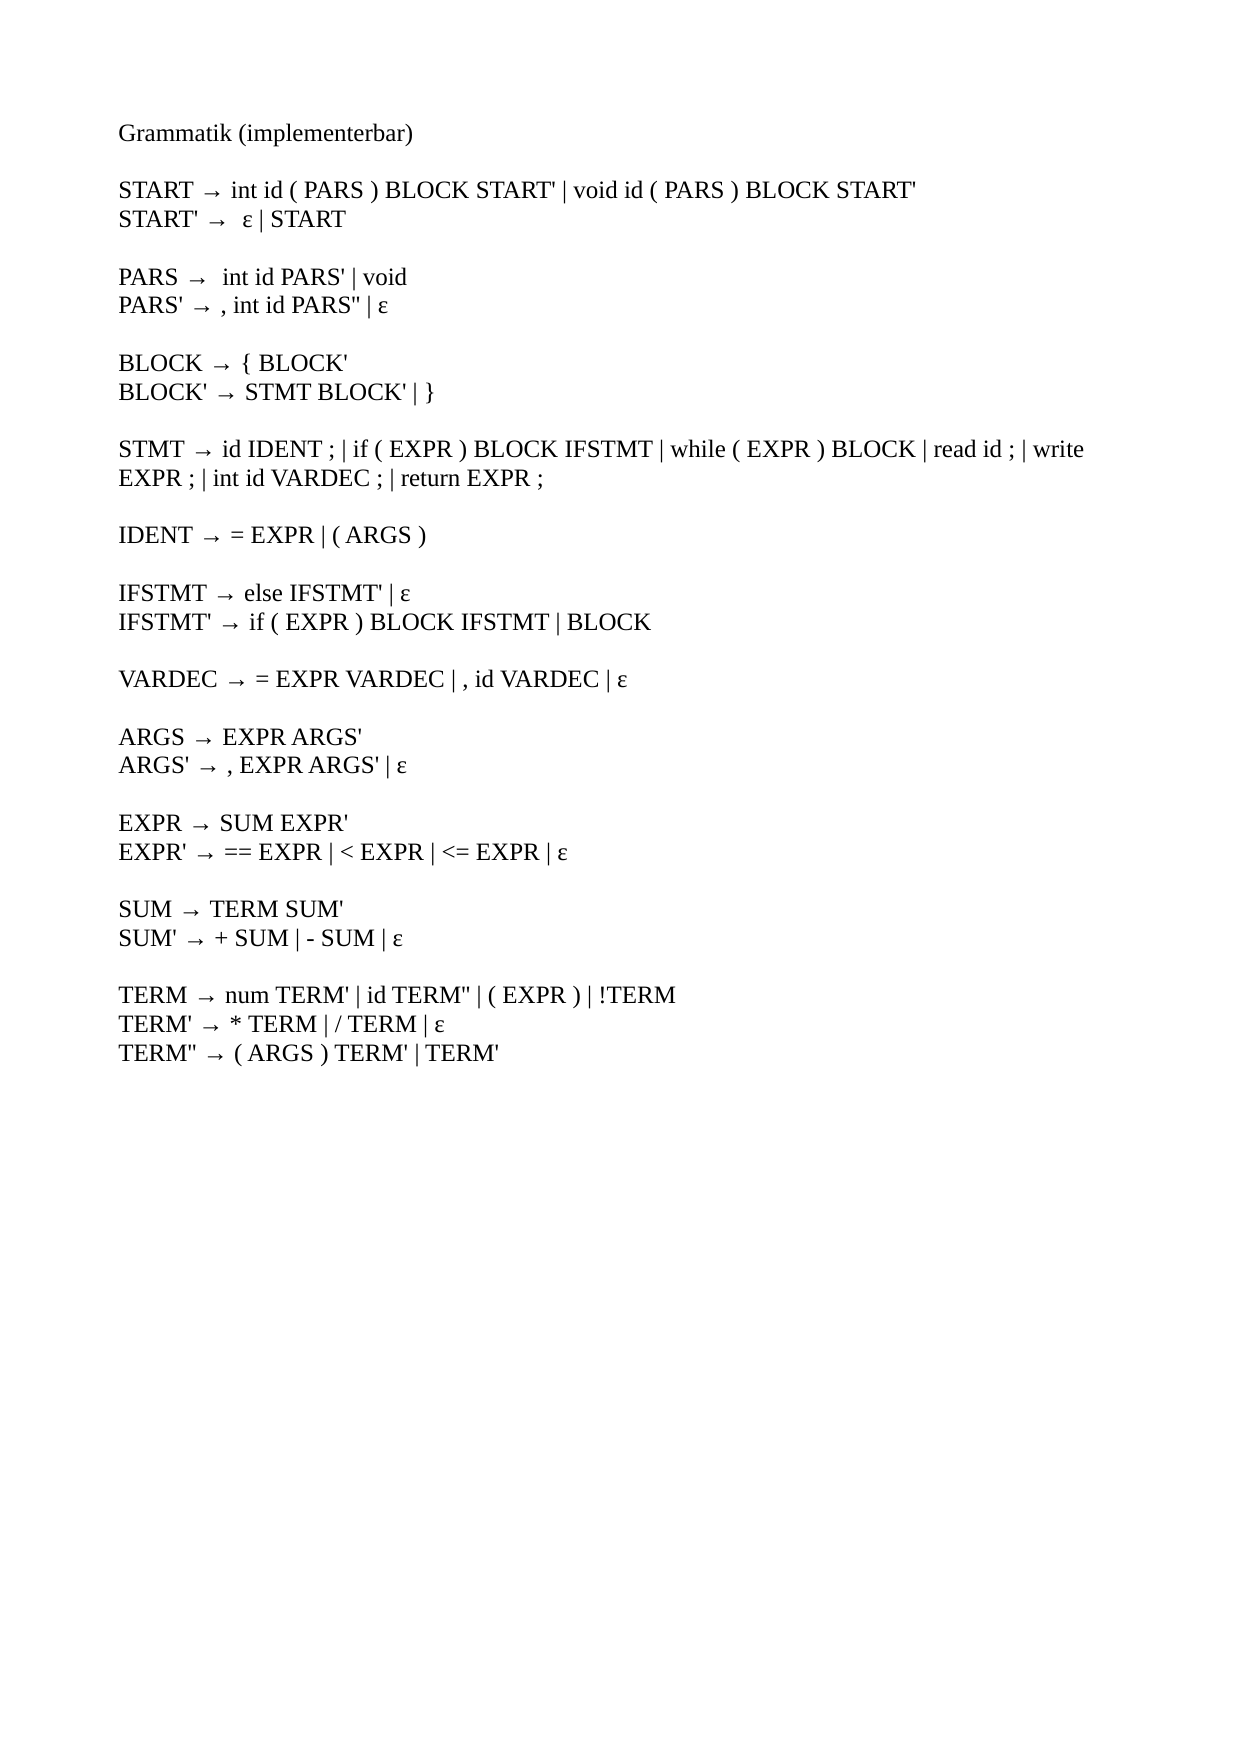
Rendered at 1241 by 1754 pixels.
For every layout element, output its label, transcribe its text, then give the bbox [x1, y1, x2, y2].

text SUM' → + SUM | - SUM | ε [118, 923, 1122, 952]
text BLOCK' → STMT BLOCK' | } [118, 377, 1122, 406]
text EXPR' → == EXPR | < EXPR | <= EXPR | ε [118, 837, 1122, 866]
text SUM → TERM SUM' [118, 894, 1122, 923]
text PARS → int id PARS' | void [118, 262, 1122, 291]
text IDENT → = EXPR | ( ARGS ) [118, 521, 1122, 549]
text BLOCK → { BLOCK' [118, 348, 1122, 377]
text EXPR → SUM EXPR' [118, 808, 1122, 837]
text TERM' → * TERM | / TERM | ε [118, 1009, 1122, 1038]
text IFSTMT → else IFSTMT' | ε [118, 578, 1122, 607]
text START' → ε | START [118, 204, 1122, 233]
text PARS' → , int id PARS'' | ε [118, 291, 1122, 319]
text VARDEC → = EXPR VARDEC | , id VARDEC | ε [118, 664, 1122, 693]
text ARGS' → , EXPR ARGS' | ε [118, 751, 1122, 779]
text STMT → id IDENT ; | if ( EXPR ) BLOCK IFSTMT | while ( EXPR ) BLOCK | read id ; | write EXPR ; | int id VARDEC ; | return EXPR ; [118, 434, 1122, 492]
text TERM'' → ( ARGS ) TERM' | TERM' [118, 1038, 1122, 1067]
text TERM → num TERM' | id TERM'' | ( EXPR ) | !TERM [118, 981, 1122, 1009]
text Grammatik (implementerbar) [118, 118, 1122, 147]
text IFSTMT' → if ( EXPR ) BLOCK IFSTMT | BLOCK [118, 607, 1122, 636]
text ARGS → EXPR ARGS' [118, 722, 1122, 751]
text START → int id ( PARS ) BLOCK START' | void id ( PARS ) BLOCK START' [118, 176, 1122, 204]
